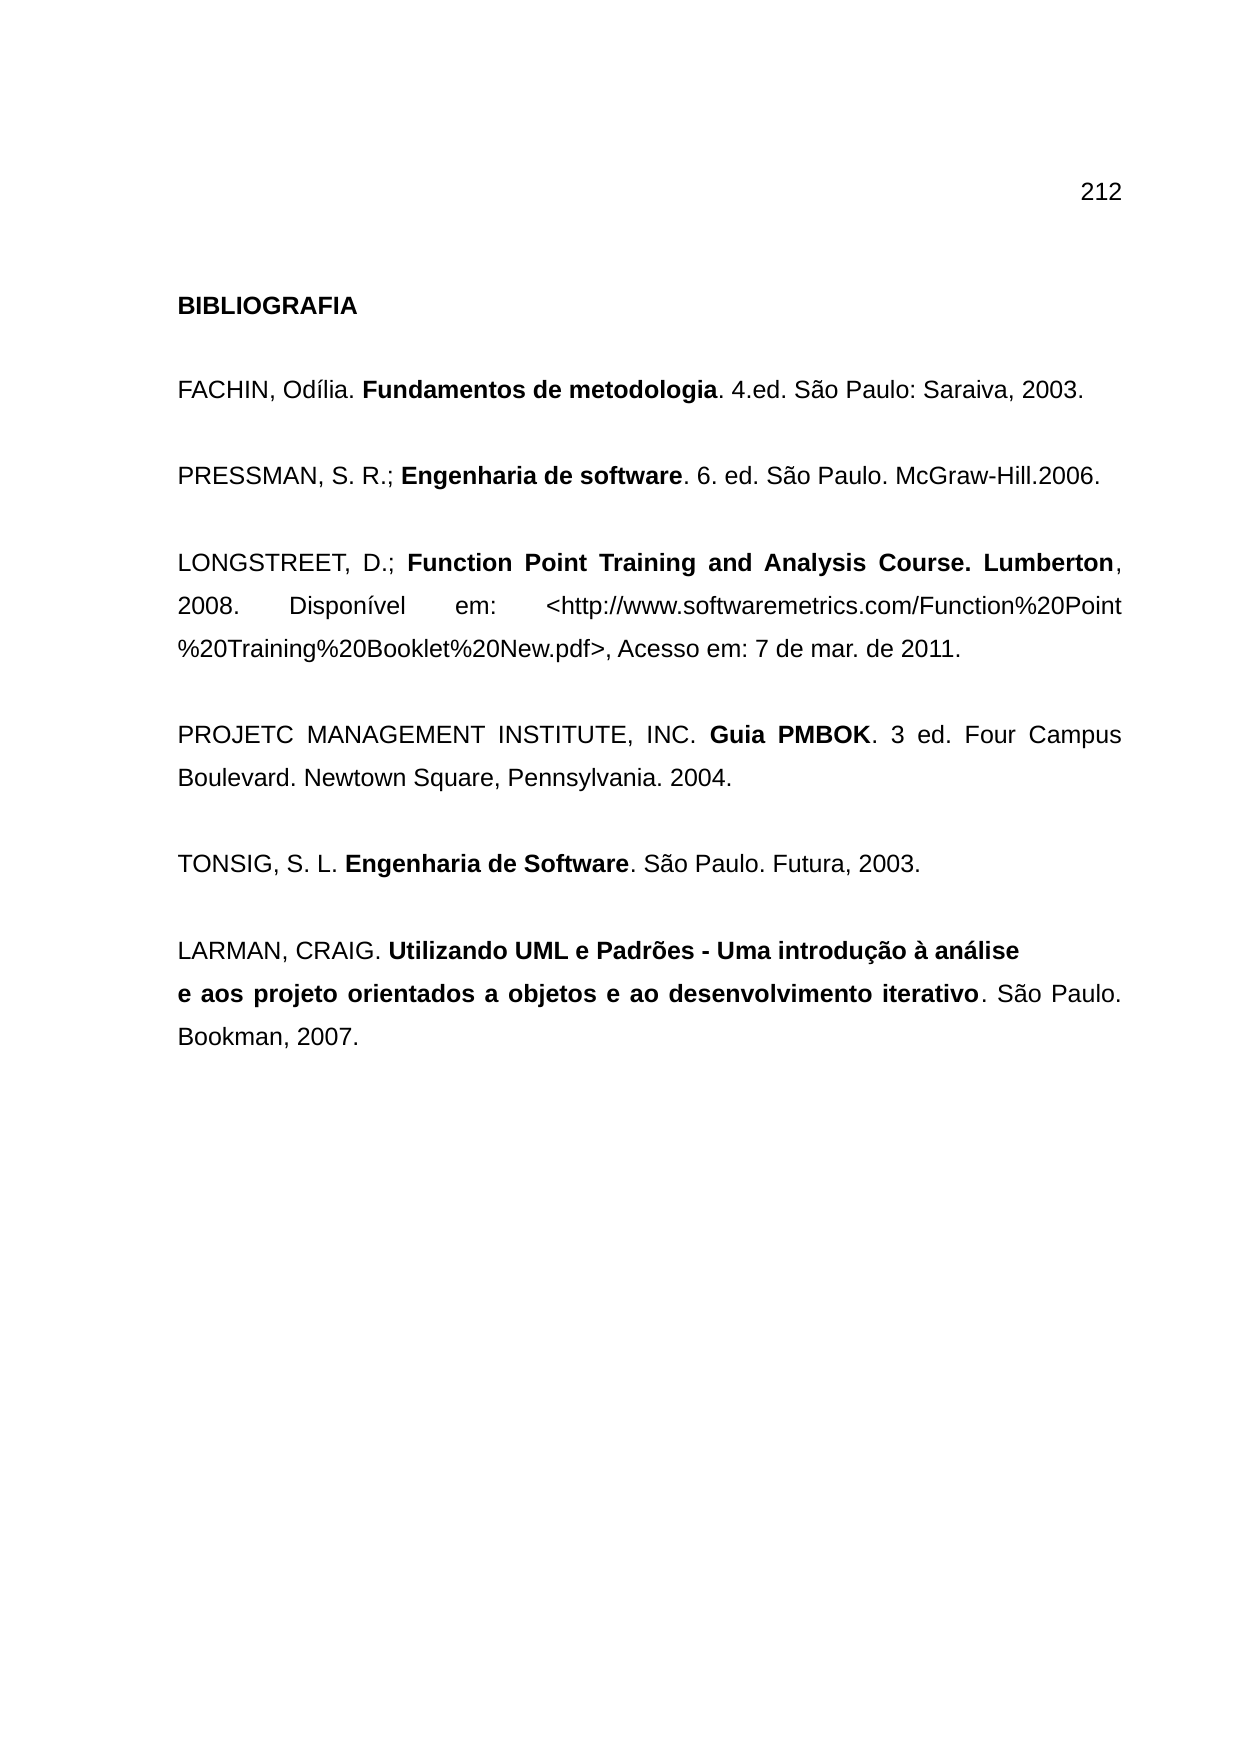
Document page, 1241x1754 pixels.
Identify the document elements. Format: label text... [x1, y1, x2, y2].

text LARMAN, CRAIG. Utilizando UML e Padrões - Uma introdução à análise [177, 936, 1122, 964]
text e aos projeto orientados a objetos e ao desenvolvimento iterativo. São Paulo. Bookman, 2007. [177, 979, 1122, 1051]
text PROJETC MANAGEMENT INSTITUTE, INC. Guia PMBOK. 3 ed. Four Campus Boulevard. Newtown Square, Pennsylvania. 2004. [177, 720, 1122, 792]
text TONSIG, S. L. Engenharia de Software. São Paulo. Futura, 2003. [177, 849, 1122, 878]
text LONGSTREET, D.; Function Point Training and Analysis Course. Lumberton, 2008. Disponível em: <http://www.softwaremetrics.com/Function%20Point%20Training%20Booklet%20New.pdf>, Acesso em: 7 de mar. de 2011. [177, 548, 1122, 663]
subtitle BIBLIOGRAFIA [177, 291, 1122, 319]
text FACHIN, Odília. Fundamentos de metodologia. 4.ed. São Paulo: Saraiva, 2003. [177, 375, 1122, 404]
text PRESSMAN, S. R.; Engenharia de software. 6. ed. São Paulo. McGraw-Hill.2006. [177, 461, 1122, 490]
